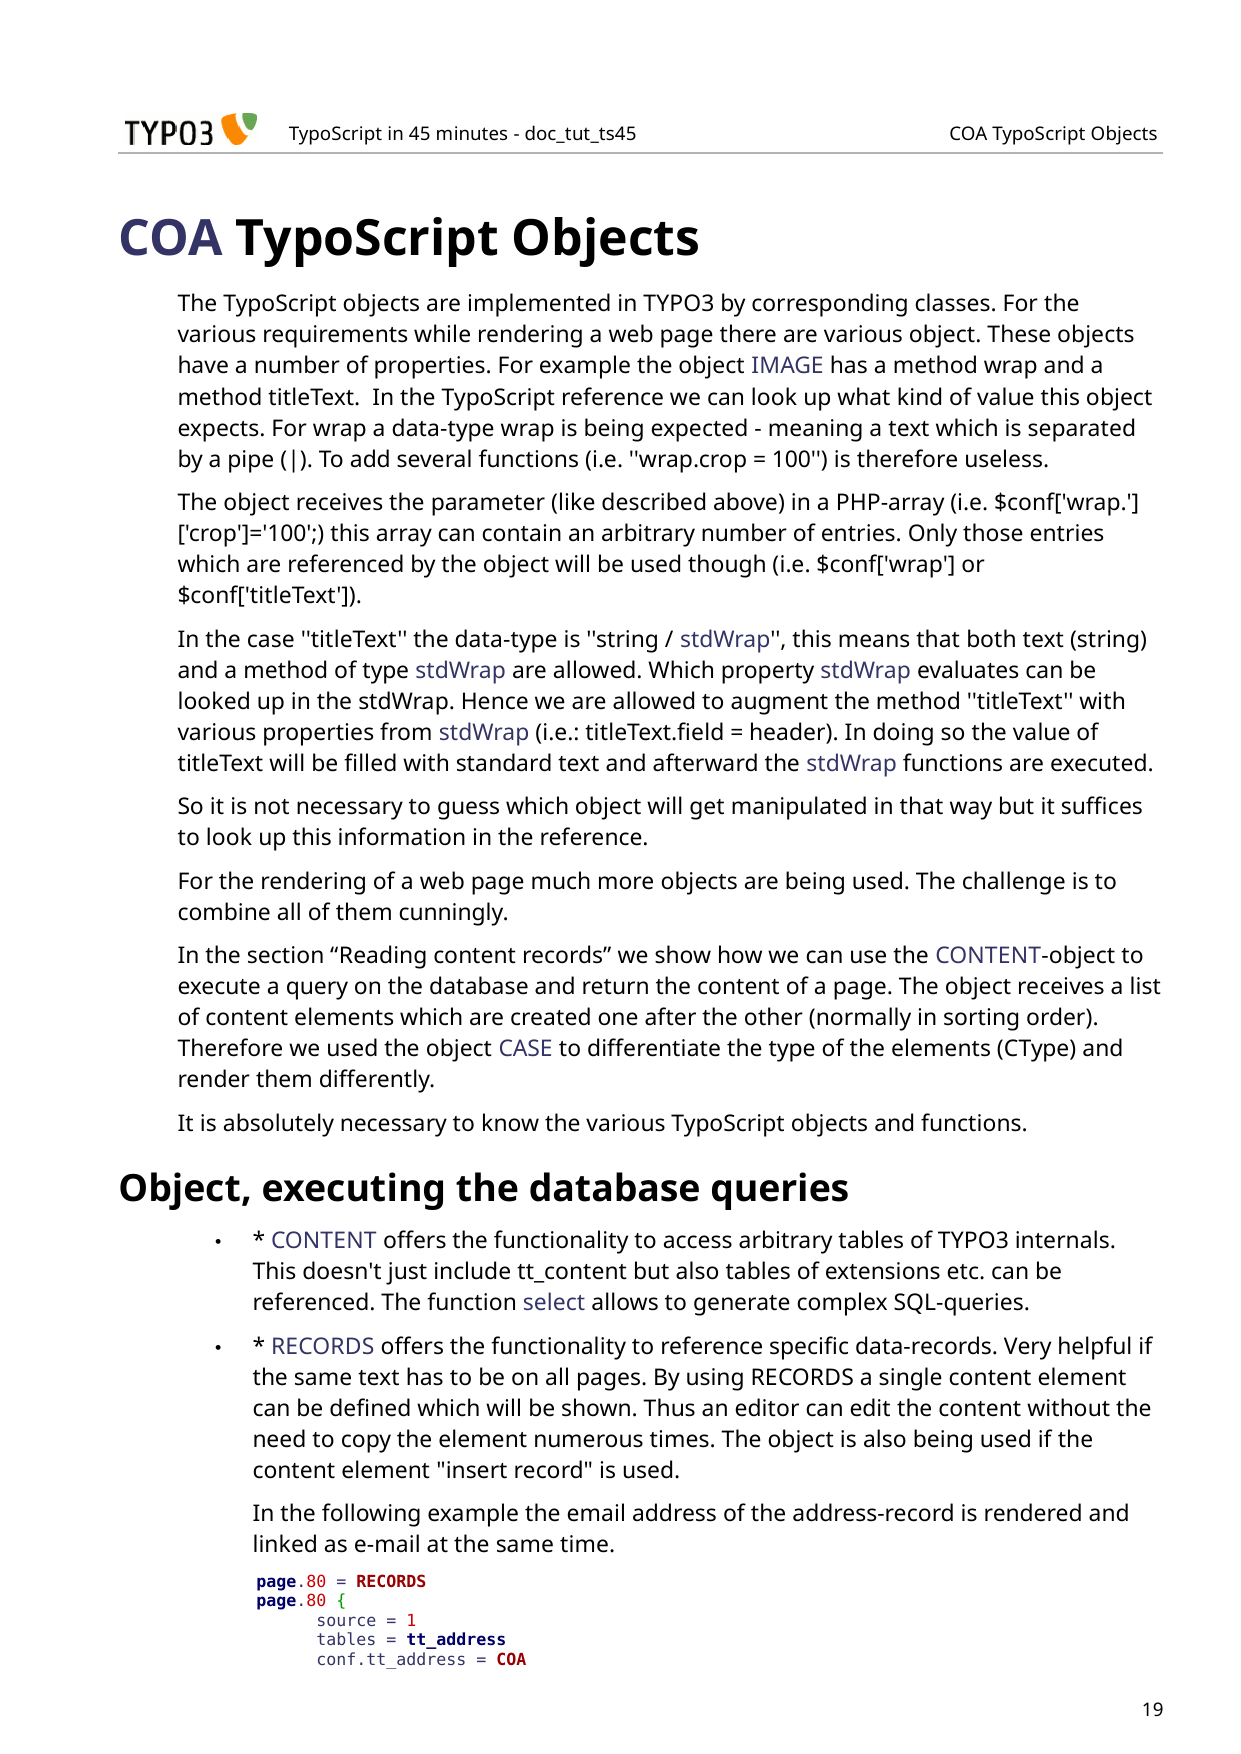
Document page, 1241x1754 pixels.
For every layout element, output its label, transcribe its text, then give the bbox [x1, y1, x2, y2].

list * RECORDS offers the functionality to reference specific data-records. Very helpful if the same text has to be on all pages. By using RECORDS a single content element can be defined which will be shown. Thus an editor can edit the content without the need to copy the element numerous times. The object is also being used if the content element "insert record" is used. [215, 1330, 1163, 1485]
list In the following example the email address of the address-record is rendered and linked as e-mail at the same time. [215, 1497, 1163, 1559]
text tables = tt_address [236, 1630, 1163, 1650]
text In the section “Reading content records” we show how we can use the CONTENT-object to execute a query on the database and return the content of a page. The object receives a list of content elements which are created one after the other (normally in sorting order). Therefore we used the object CASE to differentiate the type of the elements (CType) and render them differently. [177, 939, 1163, 1094]
picture [124, 112, 260, 145]
text In the case ''titleText'' the data-type is ''string / stdWrap'', this means that both text (string) and a method of type stdWrap are allowed. Which property stdWrap evaluates can be looked up in the stdWrap. Hence we are allowed to augment the method ''titleText'' with various properties from stdWrap (i.e.: titleText.field = header). In doing so the value of titleText will be filled with standard text and afterward the stdWrap functions are executed. [177, 622, 1163, 778]
text The object receives the parameter (like described above) in a PHP-array (i.e. $conf['wrap.']['crop']='100';) this array can contain an arbitrary number of entries. Only those entries which are referenced by the object will be used though (i.e. $conf['wrap'] or $conf['titleText']). [177, 486, 1163, 610]
text source = 1 [236, 1611, 1163, 1630]
text It is absolutely necessary to know the various TypoScript objects and functions. [177, 1107, 1163, 1138]
subtitle COA TypoScript Objects [118, 202, 1163, 269]
subtitle Object, executing the database queries [118, 1161, 1163, 1212]
list * CONTENT offers the functionality to access arbitrary tables of TYPO3 internals. This doesn't just include tt_content but also tables of extensions etc. can be referenced. The function select allows to generate complex SQL-queries. [215, 1224, 1163, 1317]
text For the rendering of a web page much more objects are being used. The challenge is to combine all of them cunningly. [177, 864, 1163, 927]
text So it is not necessary to guess which object will get manipulated in that way but it suffices to look up this information in the reference. [177, 790, 1163, 852]
text conf.tt_address = COA [236, 1650, 1163, 1669]
text The TypoScript objects are implemented in TYPO3 by corresponding classes. For the various requirements while rendering a web page there are various object. These objects have a number of properties. For example the object IMAGE has a method wrap and a method titleText. In the TypoScript reference we can look up what kind of value this object expects. For wrap a data-type wrap is being expected - meaning a text which is separated by a pipe (|). To add several functions (i.e. ''wrap.crop = 100'') is therefore useless. [177, 287, 1163, 473]
text page.80 { [236, 1591, 1163, 1611]
text page.80 = RECORDS [236, 1572, 1163, 1591]
